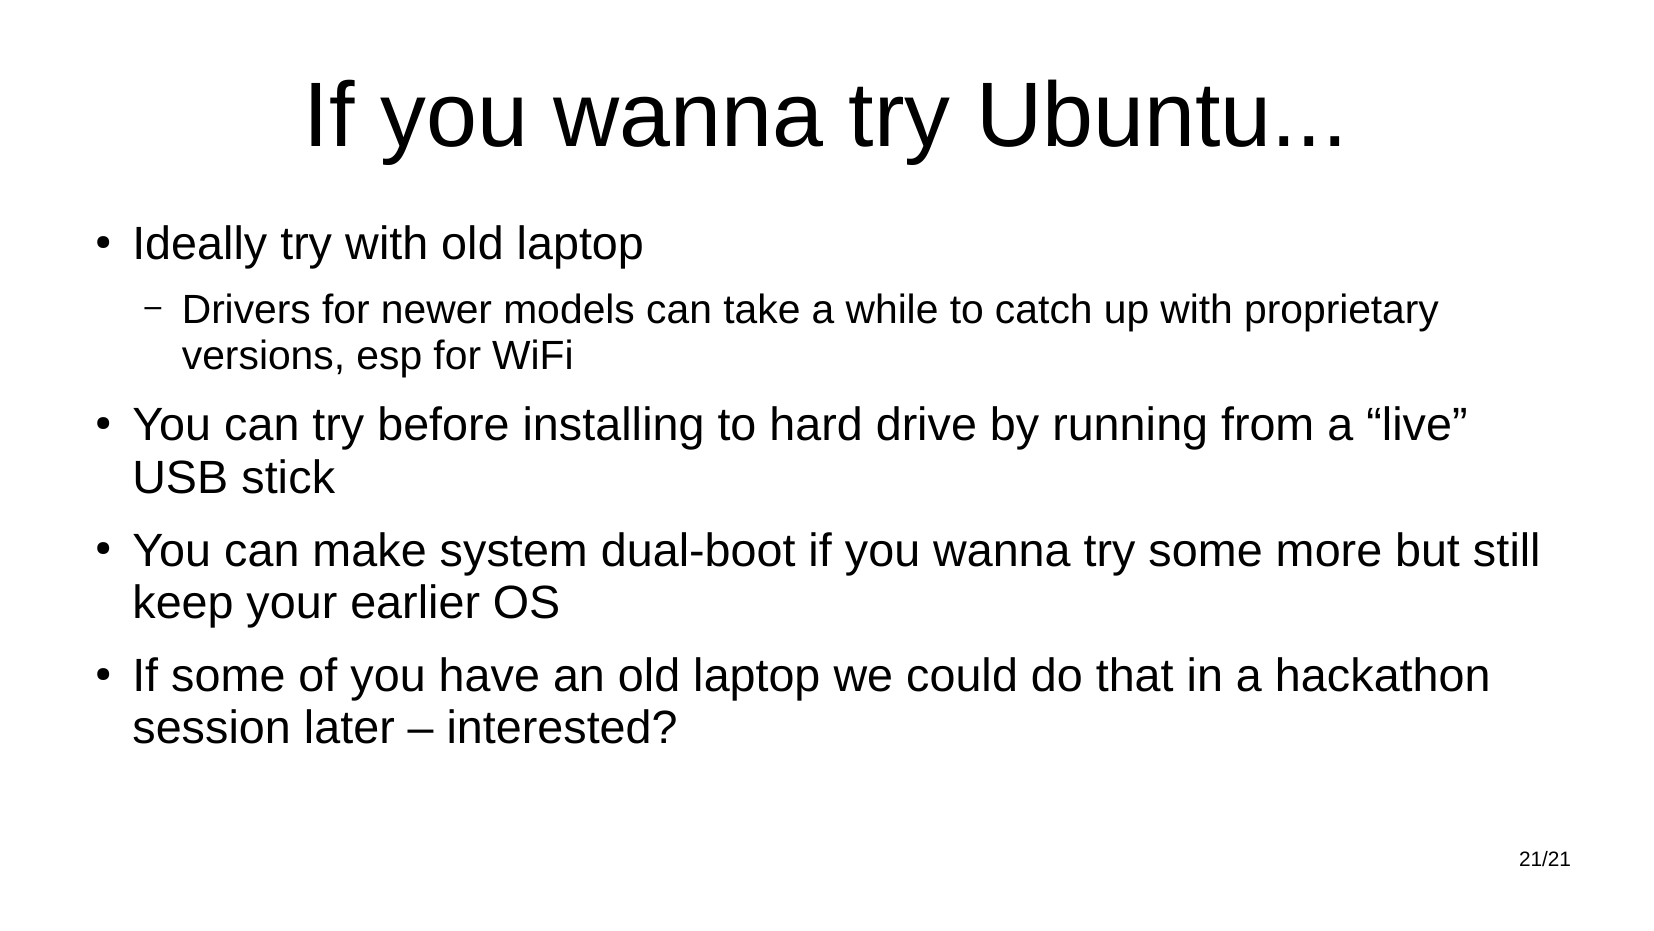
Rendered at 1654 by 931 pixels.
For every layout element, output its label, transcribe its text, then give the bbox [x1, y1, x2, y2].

list Ideally try with old laptop Drivers for newer models can take a while to catch up with proprietary versions, esp for WiFi You can try before installing to hard drive by running from a “live” USB stick You can make system dual-boot if you wanna try some more but still keep your earlier OS If some of you have an old laptop we could do that in a hackathon session later – interested? [82, 217, 1571, 758]
title If you wanna try Ubuntu... [82, 37, 1571, 193]
